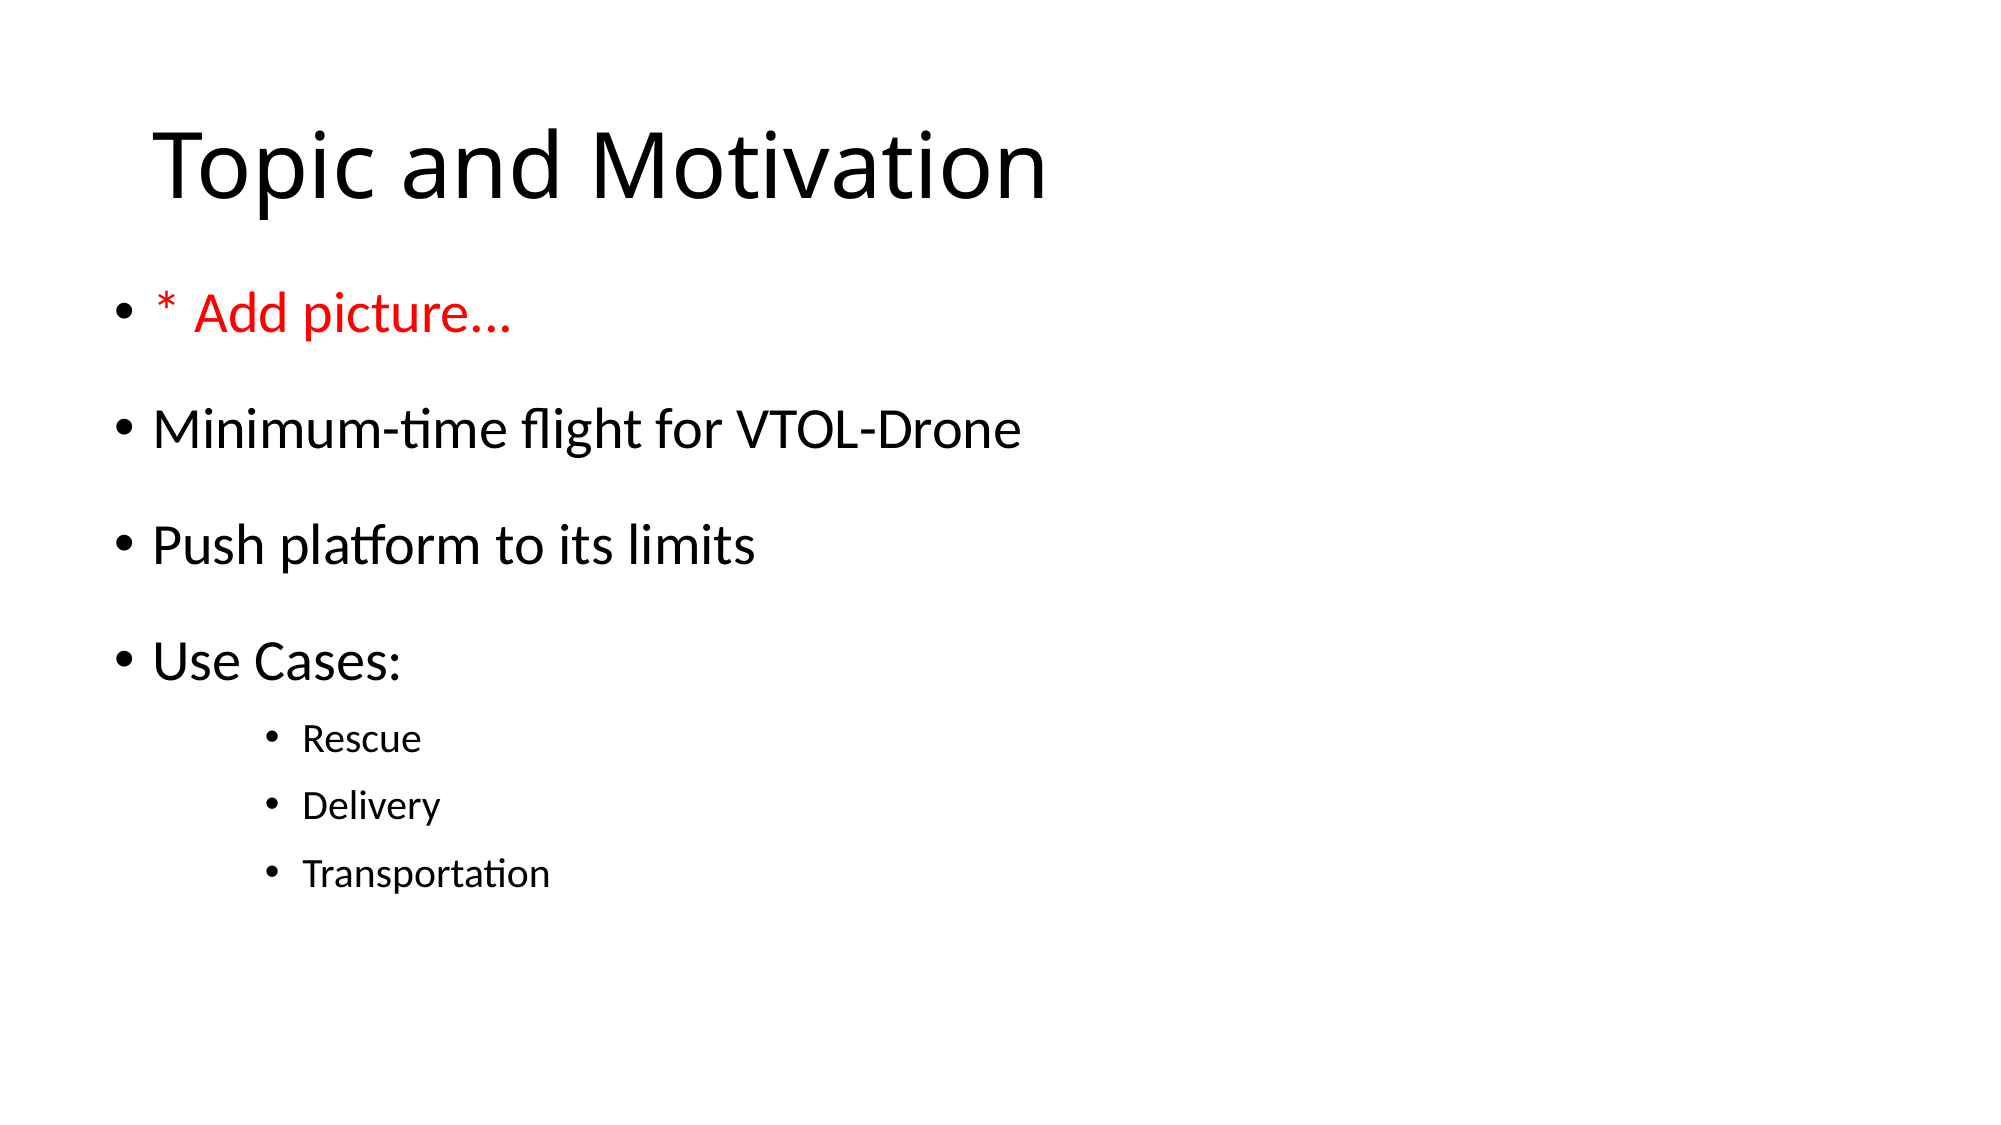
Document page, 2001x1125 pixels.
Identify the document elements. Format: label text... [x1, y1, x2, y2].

list * Add picture... Minimum-time flight for VTOL-Drone Push platform to its limits Use Cases: Rescue Delivery Transportation [99, 263, 1900, 916]
title Topic and Motivation [137, 59, 1863, 263]
